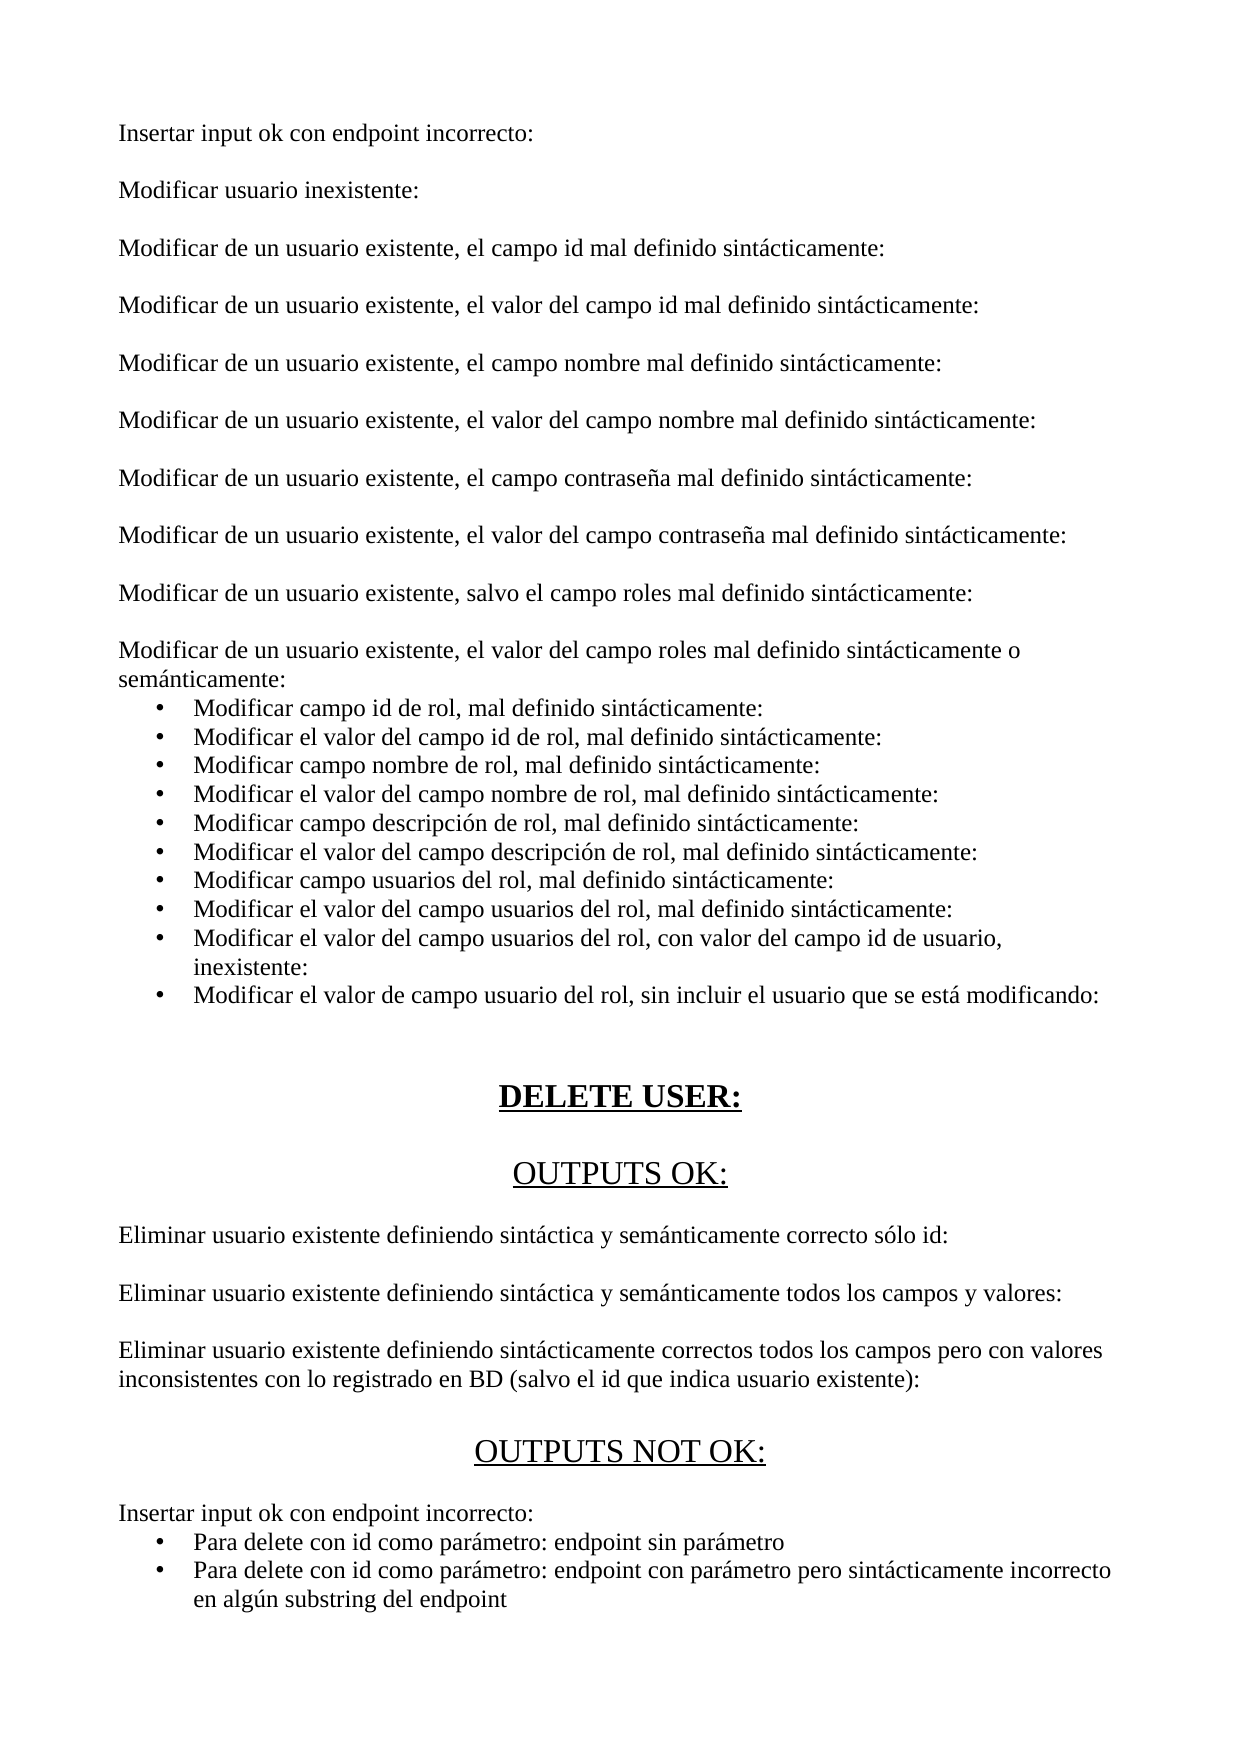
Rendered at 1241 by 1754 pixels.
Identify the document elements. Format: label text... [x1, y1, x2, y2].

text Eliminar usuario existente definiendo sintáctica y semánticamente todos los campos y valores: [118, 1278, 1122, 1306]
list Modificar campo id de rol, mal definido sintácticamente: [156, 693, 1122, 722]
list Modificar el valor del campo usuarios del rol, mal definido sintácticamente: [156, 894, 1122, 923]
list Modificar el valor del campo nombre de rol, mal definido sintácticamente: [156, 779, 1122, 808]
list Modificar el valor del campo descripción de rol, mal definido sintácticamente: [156, 837, 1122, 866]
text Modificar de un usuario existente, salvo el campo roles mal definido sintácticamente: [118, 578, 1122, 607]
text OUTPUTS NOT OK: [118, 1431, 1122, 1469]
text Modificar de un usuario existente, el campo id mal definido sintácticamente: [118, 233, 1122, 262]
text Modificar usuario inexistente: [118, 176, 1122, 204]
text Modificar de un usuario existente, el valor del campo id mal definido sintácticamente: [118, 291, 1122, 319]
list Modificar campo nombre de rol, mal definido sintácticamente: [156, 751, 1122, 779]
list Modificar campo descripción de rol, mal definido sintácticamente: [156, 808, 1122, 837]
list Modificar el valor del campo id de rol, mal definido sintácticamente: [156, 722, 1122, 751]
text OUTPUTS OK: [118, 1153, 1122, 1191]
text Modificar de un usuario existente, el valor del campo nombre mal definido sintácticamente: [118, 406, 1122, 434]
list Modificar campo usuarios del rol, mal definido sintácticamente: [156, 866, 1122, 894]
text Eliminar usuario existente definiendo sintácticamente correctos todos los campos pero con valores inconsistentes con lo registrado en BD (salvo el id que indica usuario existente): [118, 1335, 1122, 1393]
list Modificar el valor del campo usuarios del rol, con valor del campo id de usuario, inexistente: [156, 923, 1122, 981]
text Modificar de un usuario existente, el campo contraseña mal definido sintácticamente: [118, 463, 1122, 492]
text Modificar de un usuario existente, el valor del campo roles mal definido sintácticamente o semánticamente: [118, 636, 1122, 693]
text Modificar de un usuario existente, el campo nombre mal definido sintácticamente: [118, 348, 1122, 377]
list Para delete con id como parámetro: endpoint con parámetro pero sintácticamente incorrecto en algún substring del endpoint [156, 1556, 1122, 1613]
text Insertar input ok con endpoint incorrecto: [118, 118, 1122, 147]
text Modificar de un usuario existente, el valor del campo contraseña mal definido sintácticamente: [118, 521, 1122, 549]
text DELETE USER: [118, 1076, 1122, 1115]
text Insertar input ok con endpoint incorrecto: [118, 1498, 1122, 1527]
list Para delete con id como parámetro: endpoint sin parámetro [156, 1527, 1122, 1556]
text Eliminar usuario existente definiendo sintáctica y semánticamente correcto sólo id: [118, 1220, 1122, 1249]
list Modificar el valor de campo usuario del rol, sin incluir el usuario que se está modificando: [156, 981, 1122, 1009]
